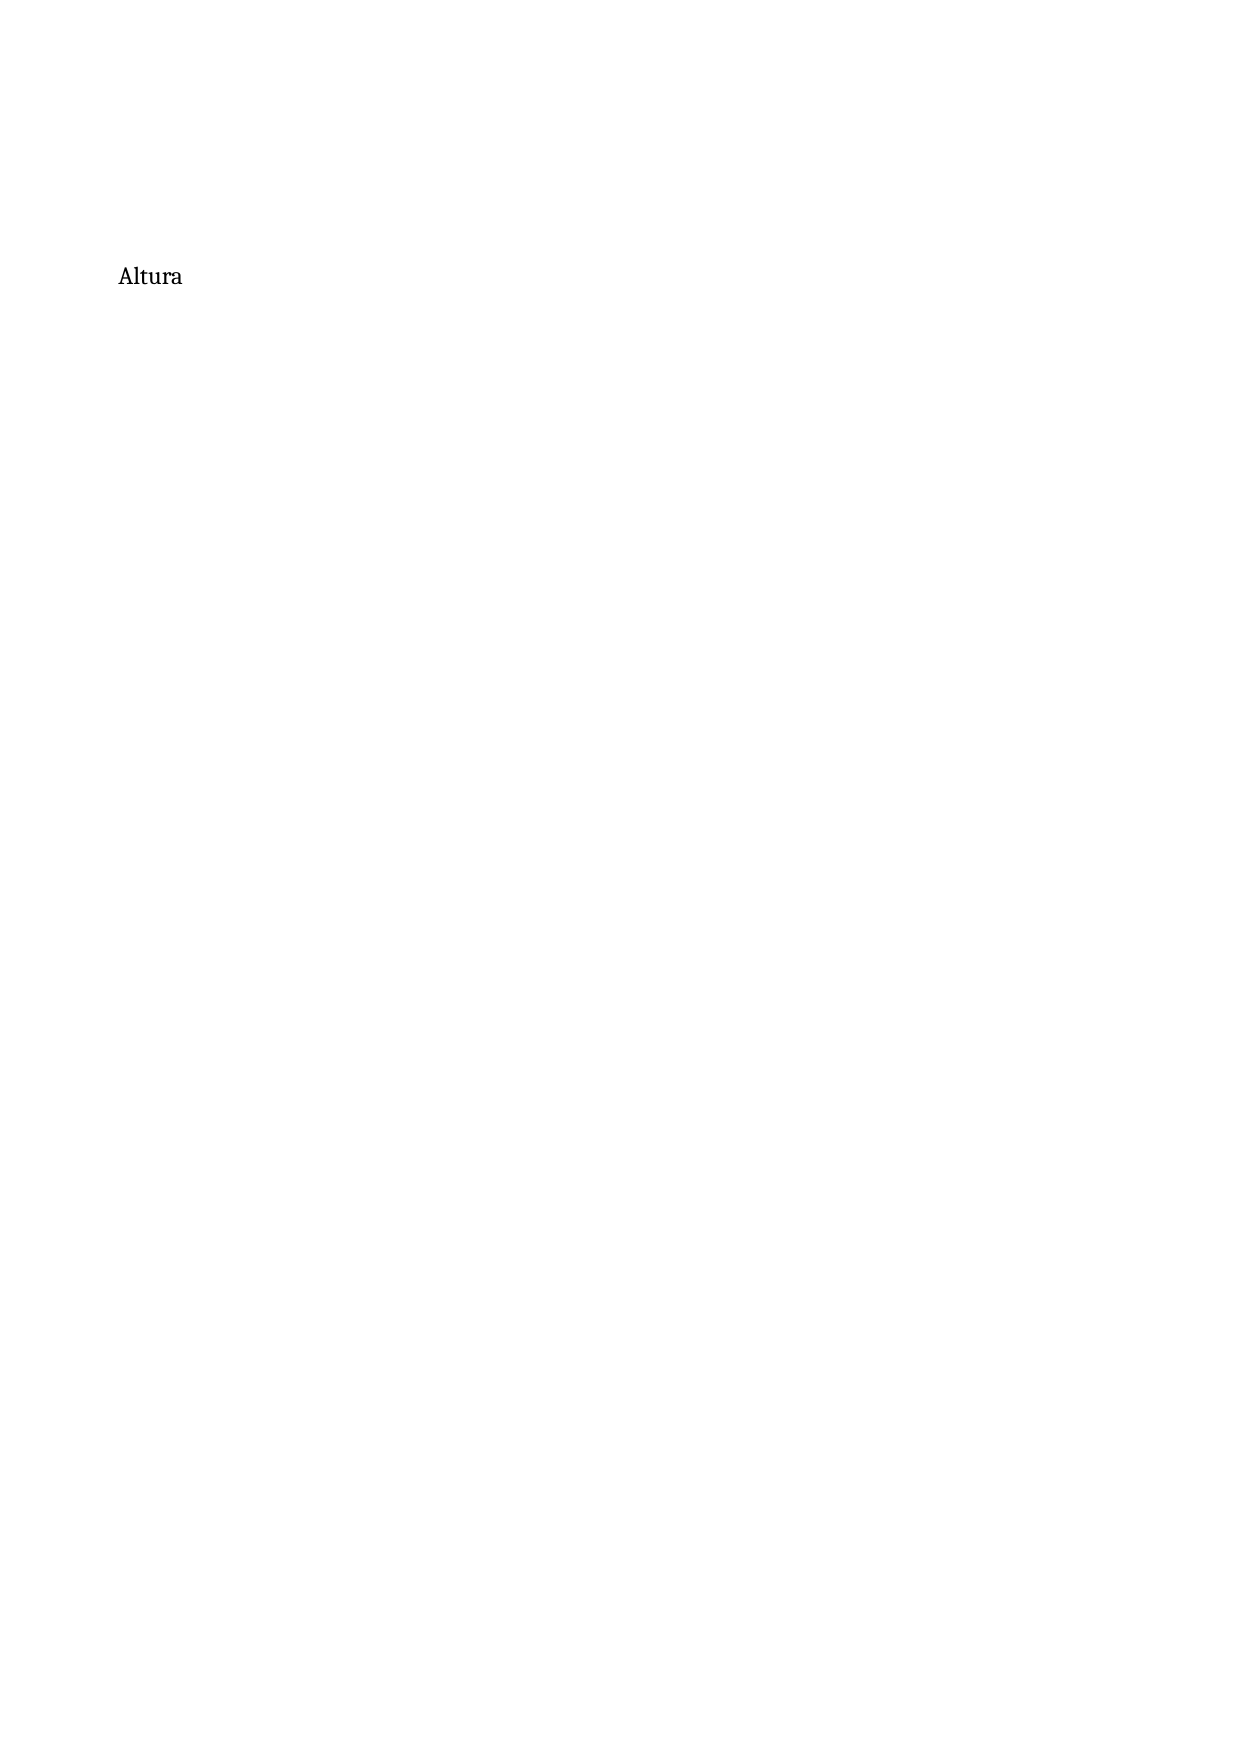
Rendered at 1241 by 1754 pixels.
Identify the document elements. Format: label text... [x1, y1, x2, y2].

text Altura [118, 262, 1122, 291]
